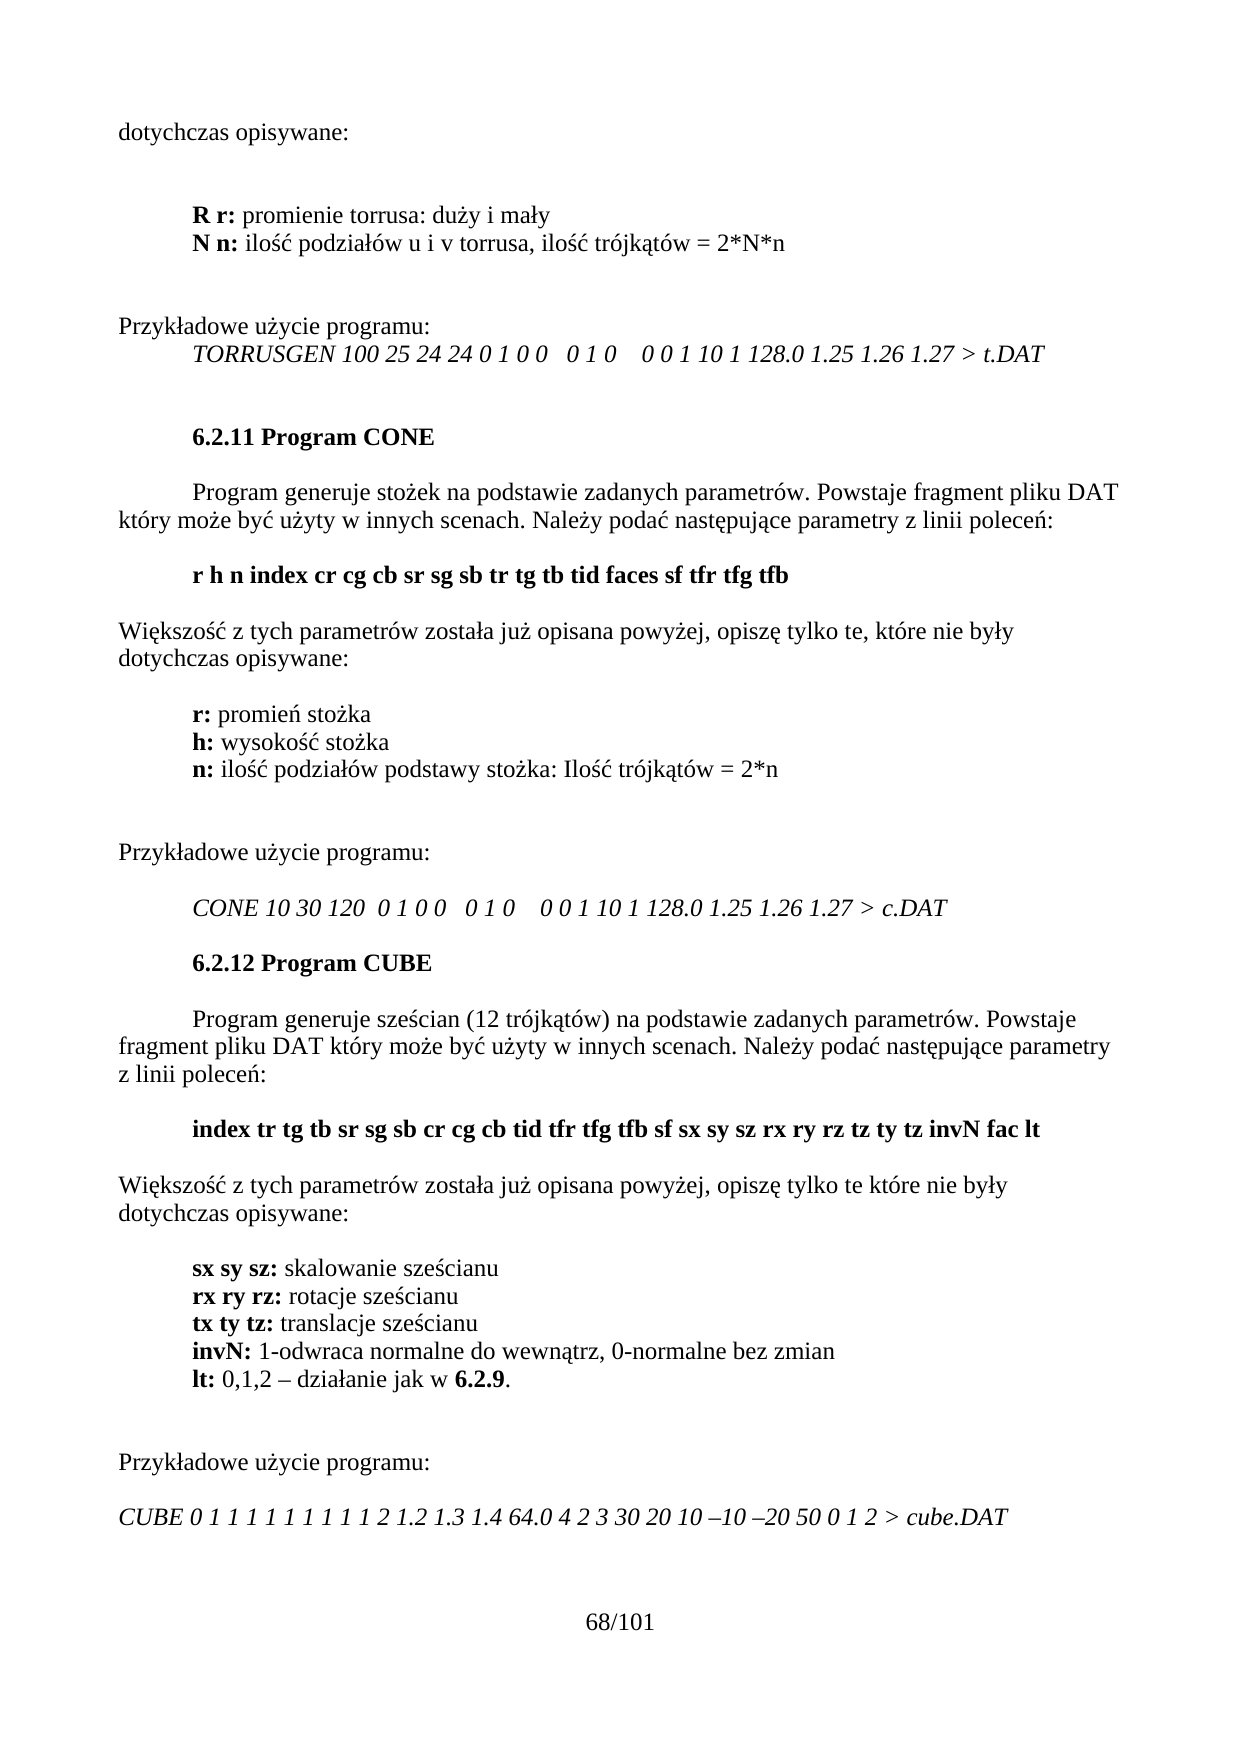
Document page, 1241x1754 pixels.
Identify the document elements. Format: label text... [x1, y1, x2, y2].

text h: wysokość stożka [118, 728, 1122, 755]
text Program generuje stożek na podstawie zadanych parametrów. Powstaje fragment pliku DAT który może być użyty w innych scenach. Należy podać następujące parametry z linii poleceń: [118, 478, 1122, 534]
text index tr tg tb sr sg sb cr cg cb tid tfr tfg tfb sf sx sy sz rx ry rz tz ty tz invN fac lt [118, 1116, 1122, 1143]
text Przykładowe użycie programu: [118, 838, 1122, 866]
text CONE 10 30 120 0 1 0 0 0 1 0 0 0 1 10 1 128.0 1.25 1.26 1.27 > c.DAT [118, 894, 1122, 922]
text Większość z tych parametrów została już opisana powyżej, opiszę tylko te które nie były dotychczas opisywane: [118, 1171, 1122, 1226]
text Większość z tych parametrów została już opisana powyżej, opiszę tylko te, które nie były dotychczas opisywane: [118, 617, 1122, 672]
text n: ilość podziałów podstawy stożka: Ilość trójkątów = 2*n [118, 755, 1122, 783]
text sx sy sz: skalowanie sześcianu [118, 1254, 1122, 1282]
text Program generuje sześcian (12 trójkątów) na podstawie zadanych parametrów. Powstaje fragment pliku DAT który może być użyty w innych scenach. Należy podać następujące parametry z linii poleceń: [118, 1005, 1122, 1088]
text invN: 1-odwraca normalne do wewnątrz, 0-normalne bez zmian [118, 1337, 1122, 1365]
text r: promień stożka [118, 700, 1122, 728]
text r h n index cr cg cb sr sg sb tr tg tb tid faces sf tfr tfg tfb [118, 561, 1122, 589]
text TORRUSGEN 100 25 24 24 0 1 0 0 0 1 0 0 0 1 10 1 128.0 1.25 1.26 1.27 > t.DAT [118, 340, 1122, 367]
text lt: 0,1,2 – działanie jak w 6.2.9. [118, 1365, 1122, 1393]
text 6.2.12 Program CUBE [118, 949, 1122, 977]
text 6.2.11 Program CONE [118, 423, 1122, 451]
text dotychczas opisywane: [118, 118, 1122, 146]
text CUBE 0 1 1 1 1 1 1 1 1 1 2 1.2 1.3 1.4 64.0 4 2 3 30 20 10 –10 –20 50 0 1 2 > cube.DAT [118, 1503, 1122, 1531]
text Przykładowe użycie programu: [118, 312, 1122, 340]
text N n: ilość podziałów u i v torrusa, ilość trójkątów = 2*N*n [118, 229, 1122, 257]
text Przykładowe użycie programu: [118, 1448, 1122, 1476]
text rx ry rz: rotacje sześcianu [118, 1282, 1122, 1309]
text tx ty tz: translacje sześcianu [118, 1309, 1122, 1337]
text R r: promienie torrusa: duży i mały [118, 201, 1122, 229]
